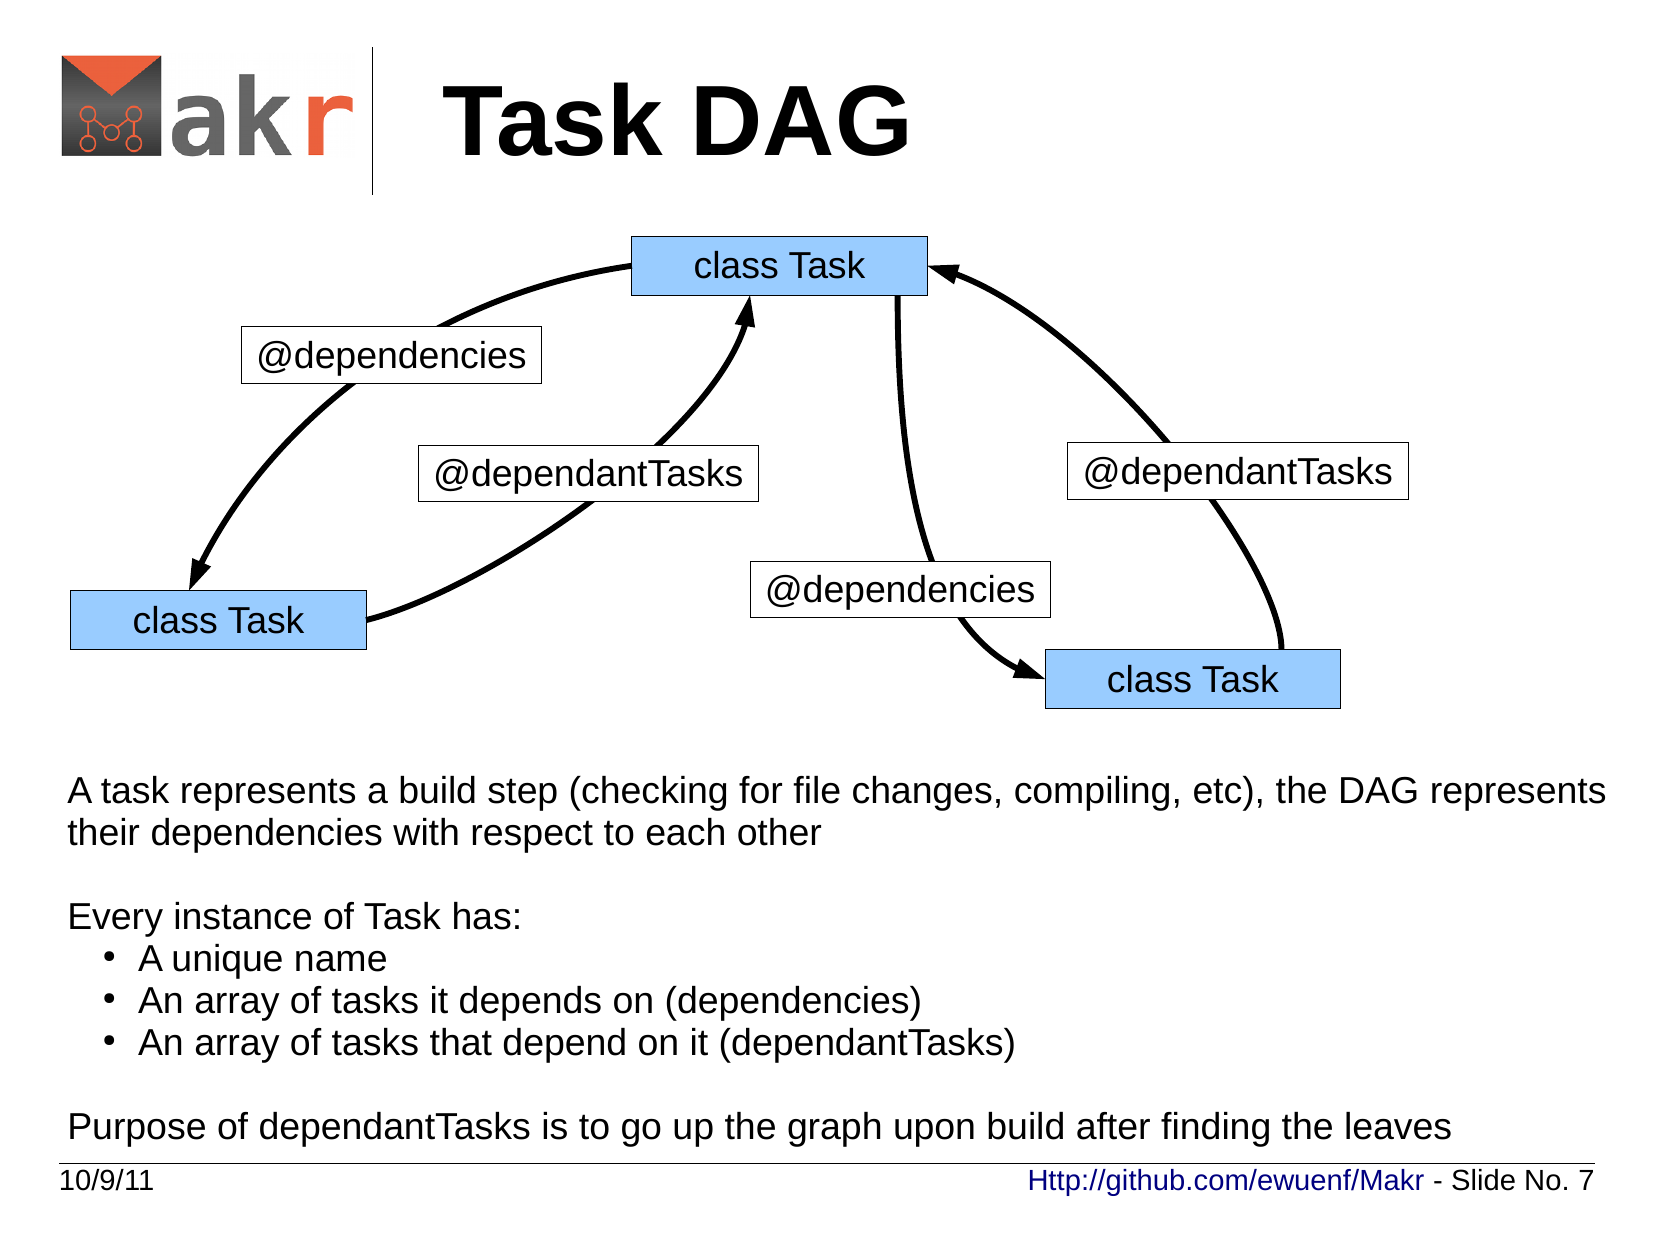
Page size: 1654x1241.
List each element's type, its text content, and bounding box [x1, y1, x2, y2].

text_box class Task [70, 590, 367, 650]
text_box A task represents a build step (checking for file changes, compiling, etc), the DAG represents their dependencies with respect to each other Every instance of Task has: A unique name An array of tasks it depends on (dependencies) An array of tasks that depend on it (dependantTasks) Purpose of dependantTasks is to go up the graph upon build after finding the leaves [52, 761, 1623, 1155]
text_box @dependantTasks [418, 445, 759, 502]
text_box class Task [631, 236, 928, 296]
text_box @dependencies [241, 326, 542, 384]
text_box @dependantTasks [1067, 442, 1409, 500]
picture [59, 53, 355, 158]
text_box class Task [1045, 649, 1341, 709]
title Task DAG [442, 65, 1607, 177]
text_box @dependencies [750, 561, 1051, 618]
